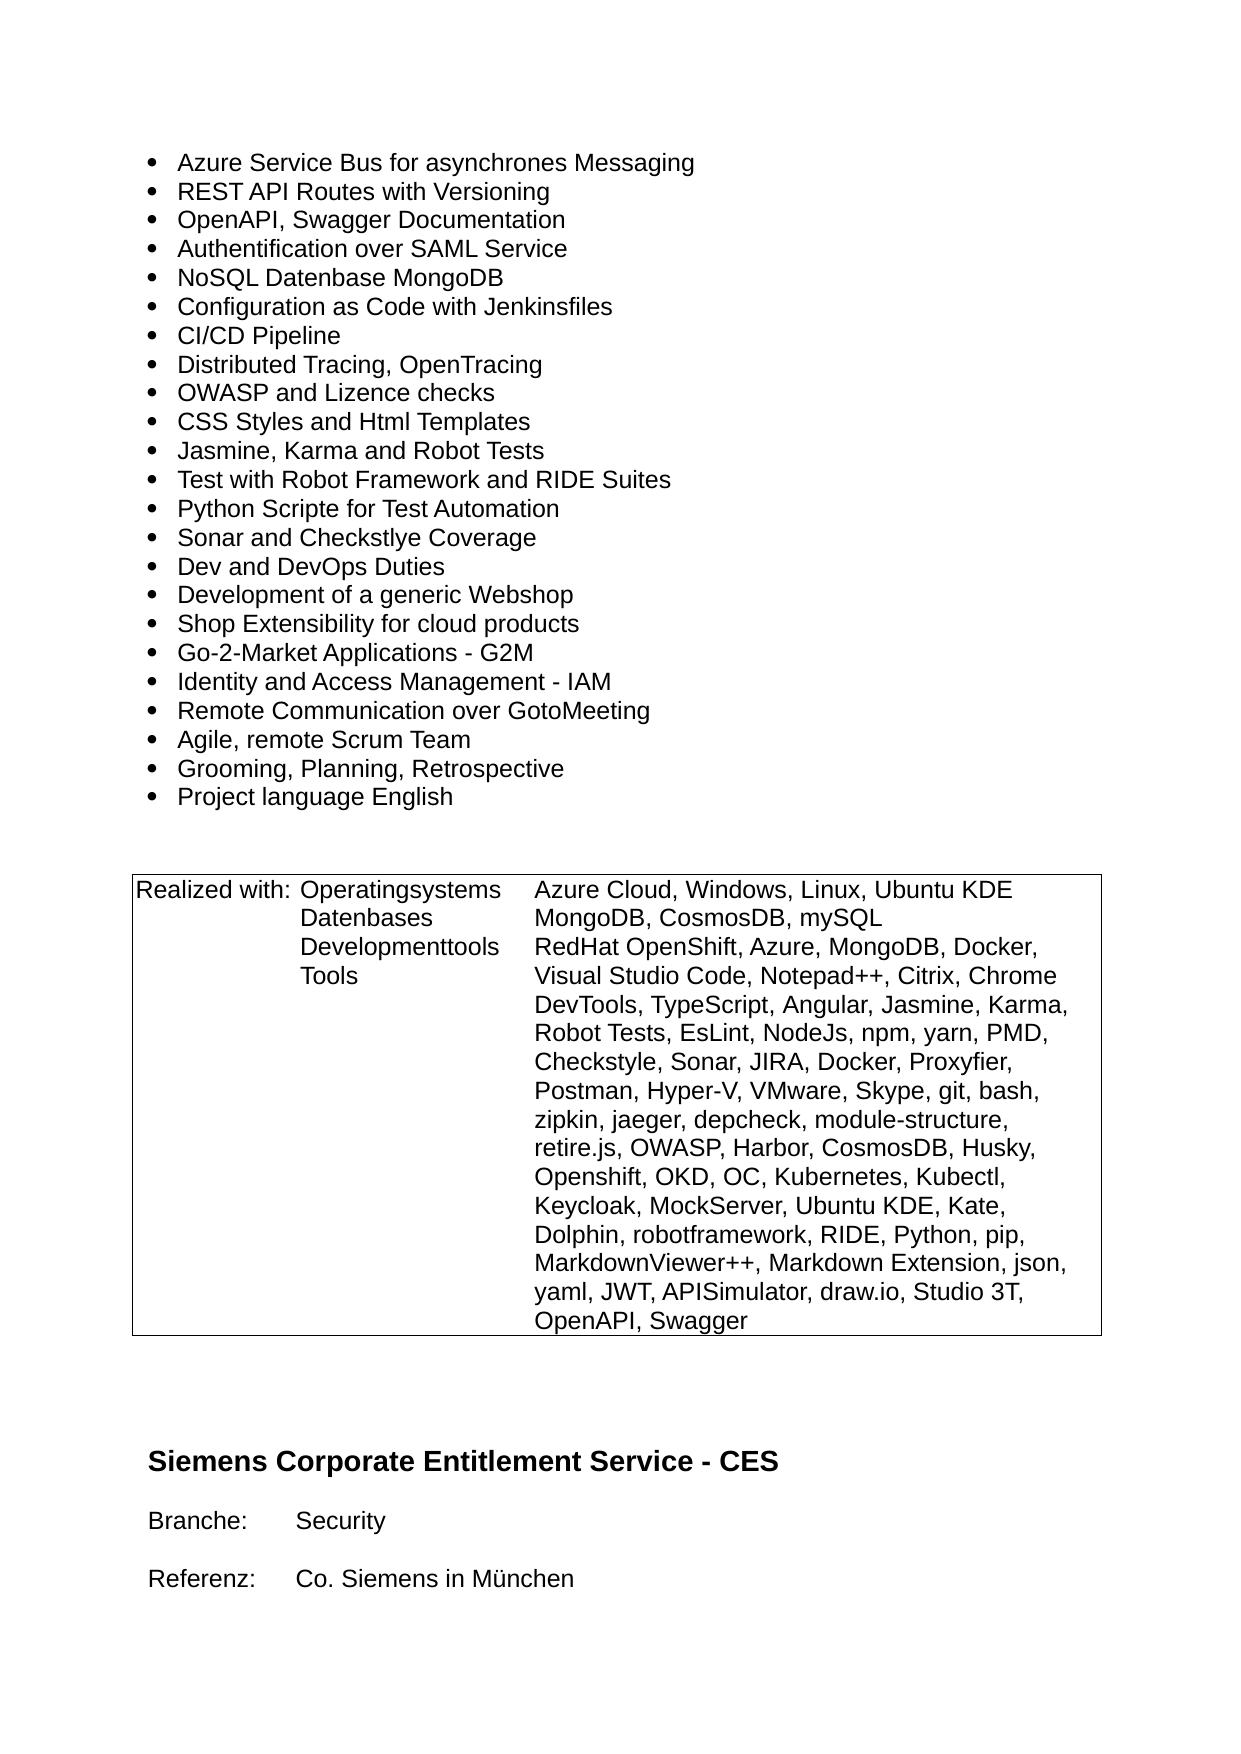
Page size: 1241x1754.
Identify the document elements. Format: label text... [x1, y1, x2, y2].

list NoSQL Datenbase MongoDB [148, 263, 1104, 292]
list Go-2-Market Applications - G2M [148, 638, 1104, 667]
list Azure Service Bus for asynchrones Messaging [148, 148, 1104, 176]
list Agile, remote Scrum Team [148, 725, 1104, 753]
list OWASP and Lizence checks [148, 378, 1104, 407]
table_cell Developmenttools Tools [297, 932, 531, 1334]
table_header Azure Cloud, Windows, Linux, Ubuntu KDE MongoDB, CosmosDB, mySQL [531, 875, 1101, 932]
list Test with Robot Framework and RIDE Suites [148, 465, 1104, 494]
table_cell [133, 932, 297, 1334]
table_cell RedHat OpenShift, Azure, MongoDB, Docker, Visual Studio Code, Notepad++, Citrix, Chrome DevTools, TypeScript, Angular, Jasmine, Karma, Robot Tests, EsLint, NodeJs, npm, yarn, PMD, Checkstyle, Sonar, JIRA, Docker, Proxyfier, Postman, Hyper-V, VMware, Skype, git, bash, zipkin, jaeger, depcheck, module-structure, retire.js, OWASP, Harbor, CosmosDB, Husky, Openshift, OKD, OC, Kubernetes, Kubectl, Keycloak, MockServer, Ubuntu KDE, Kate, Dolphin, robotframework, RIDE, Python, pip, MarkdownViewer++, Markdown Extension, json, yaml, JWT, APISimulator, draw.io, Studio 3T, OpenAPI, Swagger [531, 932, 1101, 1334]
list Shop Extensibility for cloud products [148, 609, 1104, 638]
list Remote Communication over GotoMeeting [148, 696, 1104, 725]
table_header Operatingsystems Datenbases [297, 875, 531, 932]
list Development of a generic Webshop [148, 580, 1104, 609]
list OpenAPI, Swagger Documentation [148, 205, 1104, 234]
list REST API Routes with Versioning [148, 176, 1104, 205]
list Python Scripte for Test Automation [148, 494, 1104, 523]
list Configuration as Code with Jenkinsfiles [148, 292, 1104, 321]
list Distributed Tracing, OpenTracing [148, 349, 1104, 378]
list Jasmine, Karma and Robot Tests [148, 436, 1104, 465]
subtitle Siemens Corporate Entitlement Service - CES [148, 1444, 1104, 1477]
list CI/CD Pipeline [148, 321, 1104, 349]
list Grooming, Planning, Retrospective [148, 753, 1104, 782]
list Dev and DevOps Duties [148, 552, 1104, 580]
list Sonar and Checkstlye Coverage [148, 523, 1104, 552]
text Branche: Security [148, 1506, 1104, 1535]
list Authentification over SAML Service [148, 234, 1104, 263]
table_header Realized with: [133, 875, 297, 932]
text Referenz: Co. Siemens in München [148, 1564, 1104, 1592]
list Project language English [148, 782, 1104, 811]
list Identity and Access Management - IAM [148, 667, 1104, 696]
list CSS Styles and Html Templates [148, 407, 1104, 436]
